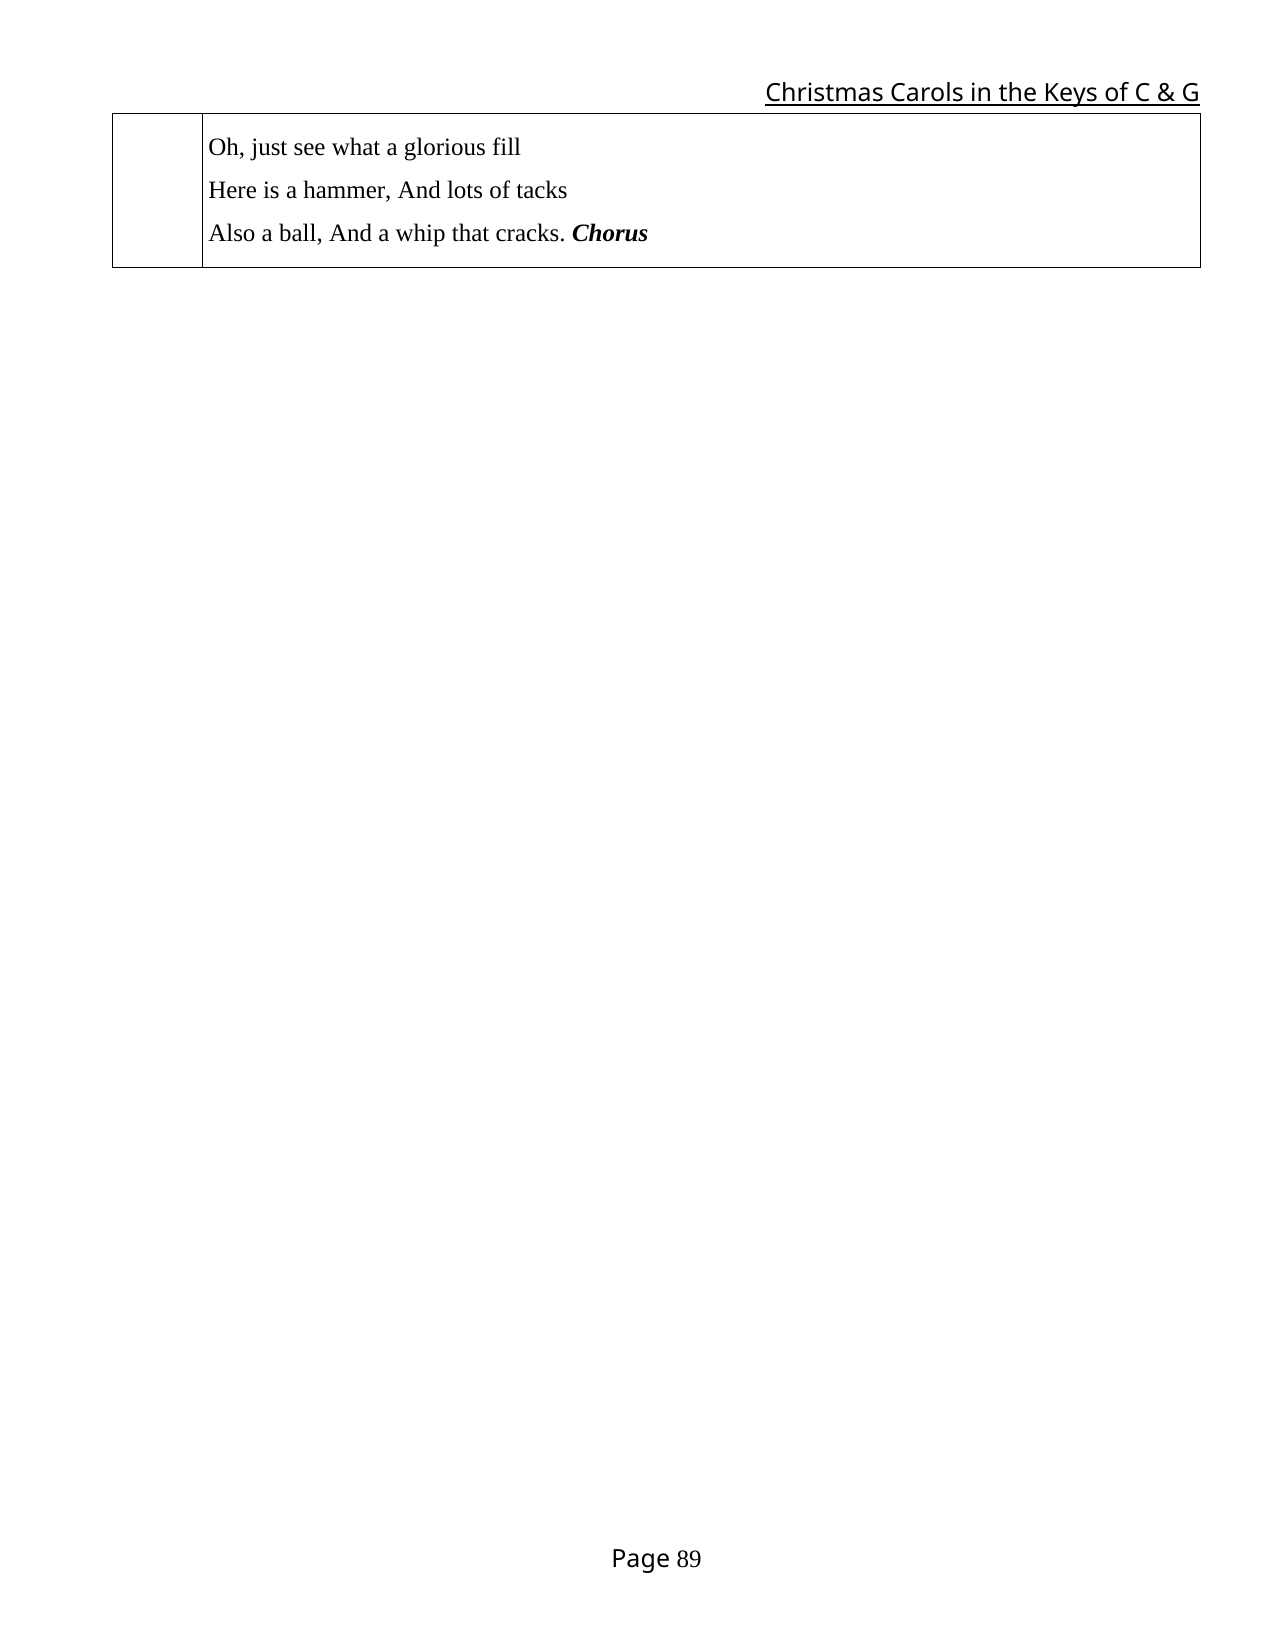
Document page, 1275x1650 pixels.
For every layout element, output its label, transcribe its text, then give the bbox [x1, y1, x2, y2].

table_header Oh, just see what a glorious fill Here is a hammer, And lots of tacks Also a ball, And a whip that cracks. Chorus [203, 114, 1200, 267]
table_header [113, 114, 202, 267]
